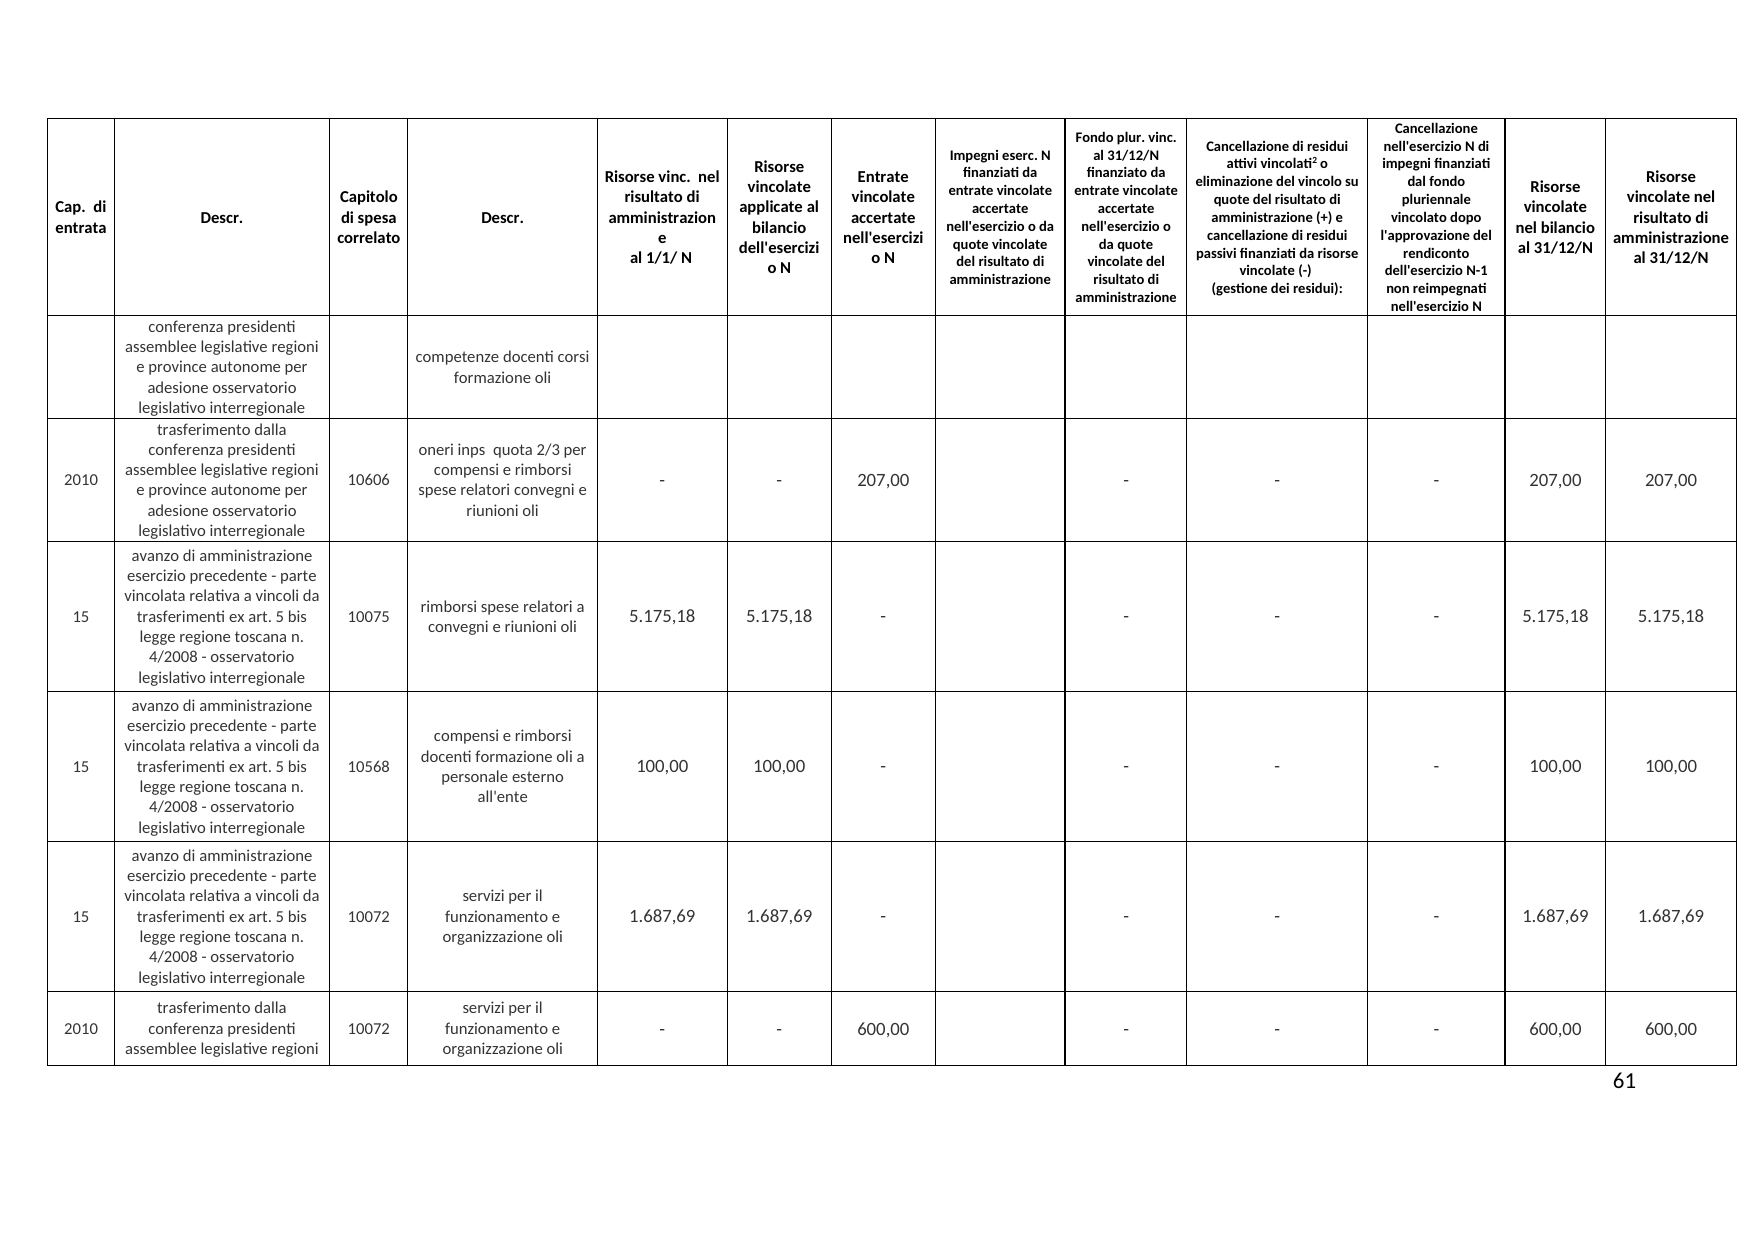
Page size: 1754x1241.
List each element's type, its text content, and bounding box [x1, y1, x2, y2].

table_cell [936, 842, 1064, 991]
table_cell 600,00 [1506, 992, 1605, 1065]
table_cell - [598, 419, 727, 541]
table_cell [330, 316, 407, 418]
table_cell - [1066, 542, 1186, 691]
table_cell oneri inps quota 2/3 per compensi e rimborsi spese relatori convegni e riunioni oli [408, 419, 597, 541]
table_header Capitolo di spesa correlato [330, 119, 407, 315]
table_cell 207,00 [1506, 419, 1605, 541]
table_cell [1506, 316, 1605, 418]
table_cell - [728, 992, 831, 1065]
table_cell - [1368, 842, 1504, 991]
table_header Entrate vincolate accertate nell'esercizio N [832, 119, 935, 315]
table_cell - [1066, 842, 1186, 991]
table_cell 10072 [330, 992, 407, 1065]
table_cell 5.175,18 [728, 542, 831, 691]
table_cell 100,00 [598, 692, 727, 841]
table_cell 1.687,69 [728, 842, 831, 991]
table_cell - [728, 316, 831, 418]
table_cell 2010 [48, 992, 114, 1065]
table_cell - [1368, 692, 1504, 841]
table_cell 10072 [330, 842, 407, 991]
table_cell 5.175,18 [1606, 542, 1736, 691]
table_cell 1.687,69 [1606, 842, 1736, 991]
table_header Risorse vincolate nel bilancio al 31/12/N [1506, 119, 1605, 315]
table_cell [832, 316, 935, 418]
table_cell - [1187, 316, 1367, 418]
table_cell - [832, 692, 935, 841]
table_header Cancellazione di residui attivi vincolati2 o eliminazione del vincolo su quote del risultato di amministrazione (+) e cancellazione di residui passivi finanziati da risorse vincolate (-) (gestione dei residui): [1187, 119, 1367, 315]
table_cell [1606, 316, 1736, 418]
table_header Descr. [115, 119, 329, 315]
table_cell - [1187, 992, 1367, 1065]
table_cell 207,00 [832, 419, 935, 541]
table_cell 5.175,18 [598, 542, 727, 691]
table_cell - [1187, 419, 1367, 541]
table_cell [936, 316, 1064, 418]
table_header Descr. [408, 119, 597, 315]
table_cell 1.687,69 [598, 842, 727, 991]
table_cell conferenza presidenti assemblee legislative regioni e province autonome per adesione osservatorio legislativo interregionale [115, 316, 329, 418]
table_cell 10568 [330, 692, 407, 841]
table_cell [936, 419, 1064, 541]
table_cell - [832, 842, 935, 991]
table_cell - [1066, 692, 1186, 841]
table_cell 100,00 [1606, 692, 1736, 841]
table_header Cancellazione nell'esercizio N di impegni finanziati dal fondo pluriennale vincolato dopo l'approvazione del rendiconto dell'esercizio N-1 non reimpegnati nell'esercizio N [1368, 119, 1504, 315]
table_cell - [598, 992, 727, 1065]
table_header Fondo plur. vinc. al 31/12/N finanziato da entrate vincolate accertate nell'esercizio o da quote vincolate del risultato di amministrazione [1066, 119, 1186, 315]
table_cell avanzo di amministrazione esercizio precedente - parte vincolata relativa a vincoli da trasferimenti ex art. 5 bis legge regione toscana n. 4/2008 - osservatorio legislativo interregionale [115, 542, 329, 691]
table_cell trasferimento dalla conferenza presidenti assemblee legislative regioni e province autonome per adesione osservatorio legislativo interregionale [115, 419, 329, 541]
table_cell 600,00 [832, 992, 935, 1065]
table_cell avanzo di amministrazione esercizio precedente - parte vincolata relativa a vincoli da trasferimenti ex art. 5 bis legge regione toscana n. 4/2008 - osservatorio legislativo interregionale [115, 842, 329, 991]
table_cell [936, 542, 1064, 691]
table_cell - [1066, 992, 1186, 1065]
table_cell 15 [48, 692, 114, 841]
table_cell - [1066, 316, 1186, 418]
table_cell 10606 [330, 419, 407, 541]
table_cell 10075 [330, 542, 407, 691]
table_cell - [1368, 992, 1504, 1065]
table_cell 15 [48, 842, 114, 991]
table_cell avanzo di amministrazione esercizio precedente - parte vincolata relativa a vincoli da trasferimenti ex art. 5 bis legge regione toscana n. 4/2008 - osservatorio legislativo interregionale [115, 692, 329, 841]
table_cell - [1066, 419, 1186, 541]
table_cell 15 [48, 542, 114, 691]
table_header Cap. di entrata [48, 119, 114, 315]
table_cell 100,00 [1506, 692, 1605, 841]
table_cell - [1187, 692, 1367, 841]
table_cell 100,00 [728, 692, 831, 841]
table_cell - [728, 419, 831, 541]
table_cell 207,00 [1606, 419, 1736, 541]
table_cell 600,00 [1606, 992, 1736, 1065]
table_cell [936, 992, 1064, 1065]
table_cell 1.687,69 [1506, 842, 1605, 991]
table_cell - [832, 542, 935, 691]
table_cell trasferimento dalla conferenza presidenti assemblee legislative regioni [115, 992, 329, 1065]
table_cell [936, 692, 1064, 841]
table_header Impegni eserc. N finanziati da entrate vincolate accertate nell'esercizio o da quote vincolate del risultato di amministrazione [936, 119, 1064, 315]
table_cell 5.175,18 [1506, 542, 1605, 691]
table_header Risorse vincolate nel risultato di amministrazione al 31/12/N [1606, 119, 1736, 315]
table_cell - [1368, 419, 1504, 541]
table_cell rimborsi spese relatori a convegni e riunioni oli [408, 542, 597, 691]
table_cell - [1368, 316, 1504, 418]
table_cell compensi e rimborsi docenti formazione oli a personale esterno all'ente [408, 692, 597, 841]
table_cell - [598, 316, 727, 418]
table_cell [48, 316, 114, 418]
table_header Risorse vinc. nel risultato di amministrazione al 1/1/ N [598, 119, 727, 315]
table_cell servizi per il funzionamento e organizzazione oli [408, 842, 597, 991]
table_header Risorse vincolate applicate al bilancio dell'esercizio N [728, 119, 831, 315]
table_cell - [1187, 542, 1367, 691]
table_cell servizi per il funzionamento e organizzazione oli [408, 992, 597, 1065]
table_cell - [1187, 842, 1367, 991]
table_cell 2010 [48, 419, 114, 541]
table_cell competenze docenti corsi formazione oli [408, 316, 597, 418]
table_cell - [1368, 542, 1504, 691]
